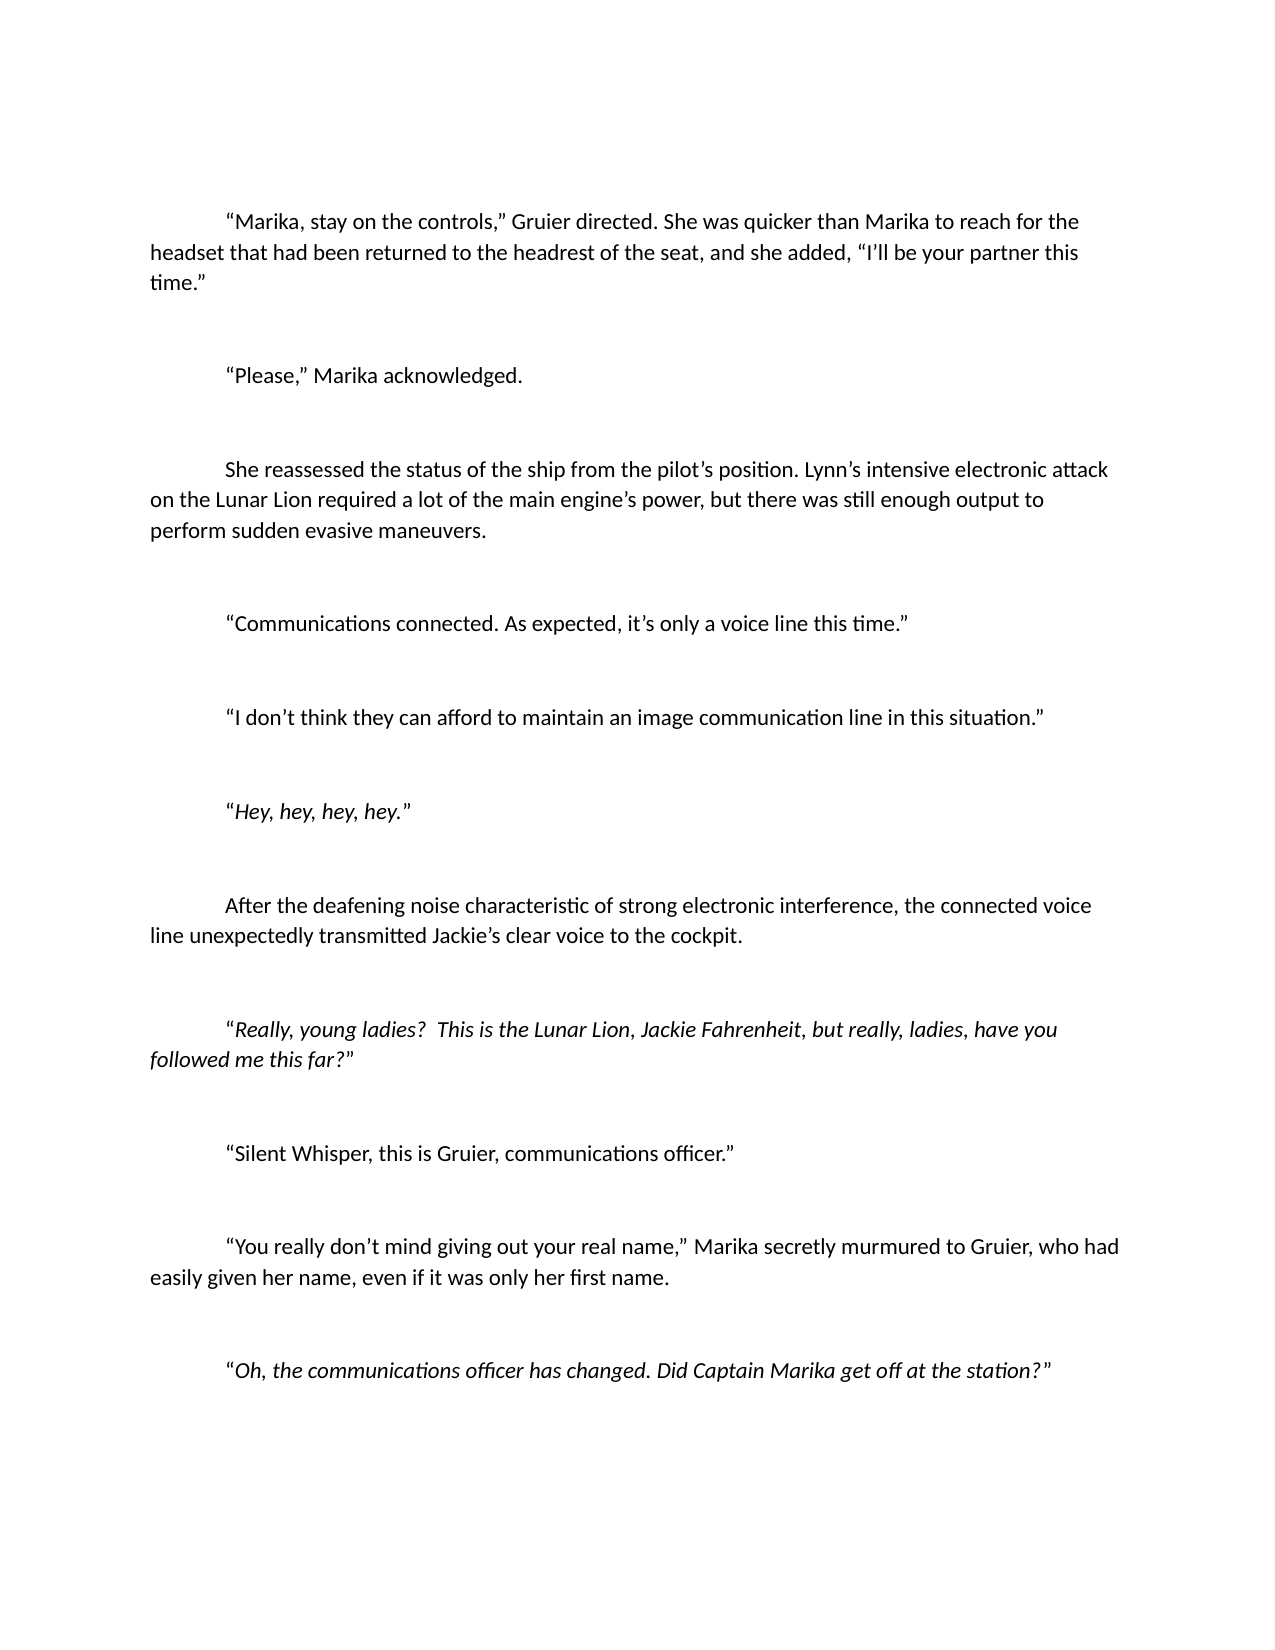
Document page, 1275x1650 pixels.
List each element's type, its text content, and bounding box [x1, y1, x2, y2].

text “You really don’t mind giving out your real name,” Marika secretly murmured to Gruier, who had easily given her name, even if it was only her first name. [150, 1232, 1125, 1291]
text “Please,” Marika acknowledged. [150, 362, 1125, 390]
text “Really, young ladies? This is the Lunar Lion, Jackie Fahrenheit, but really, ladies, have you followed me this far?” [150, 1015, 1125, 1073]
text She reassessed the status of the ship from the pilot’s position. Lynn’s intensive electronic attack on the Lunar Lion required a lot of the main engine’s power, but there was still enough output to perform sudden evasive maneuvers. [150, 455, 1125, 544]
text “Communications connected. As expected, it’s only a voice line this time.” [150, 609, 1125, 638]
text “Silent Whisper, this is Gruier, communications officer.” [150, 1139, 1125, 1167]
text “Oh, the communications officer has changed. Did Captain Marika get off at the station?” [150, 1356, 1125, 1384]
text “I don’t think they can afford to maintain an image communication line in this situation.” [150, 703, 1125, 731]
text “Marika, stay on the controls,” Gruier directed. She was quicker than Marika to reach for the headset that had been returned to the headrest of the seat, and she added, “I’ll be your partner this time.” [150, 207, 1125, 296]
text After the deafening noise characteristic of strong electronic interference, the connected voice line unexpectedly transmitted Jackie’s clear voice to the cockpit. [150, 891, 1125, 949]
text “Hey, hey, hey, hey.” [150, 797, 1125, 825]
